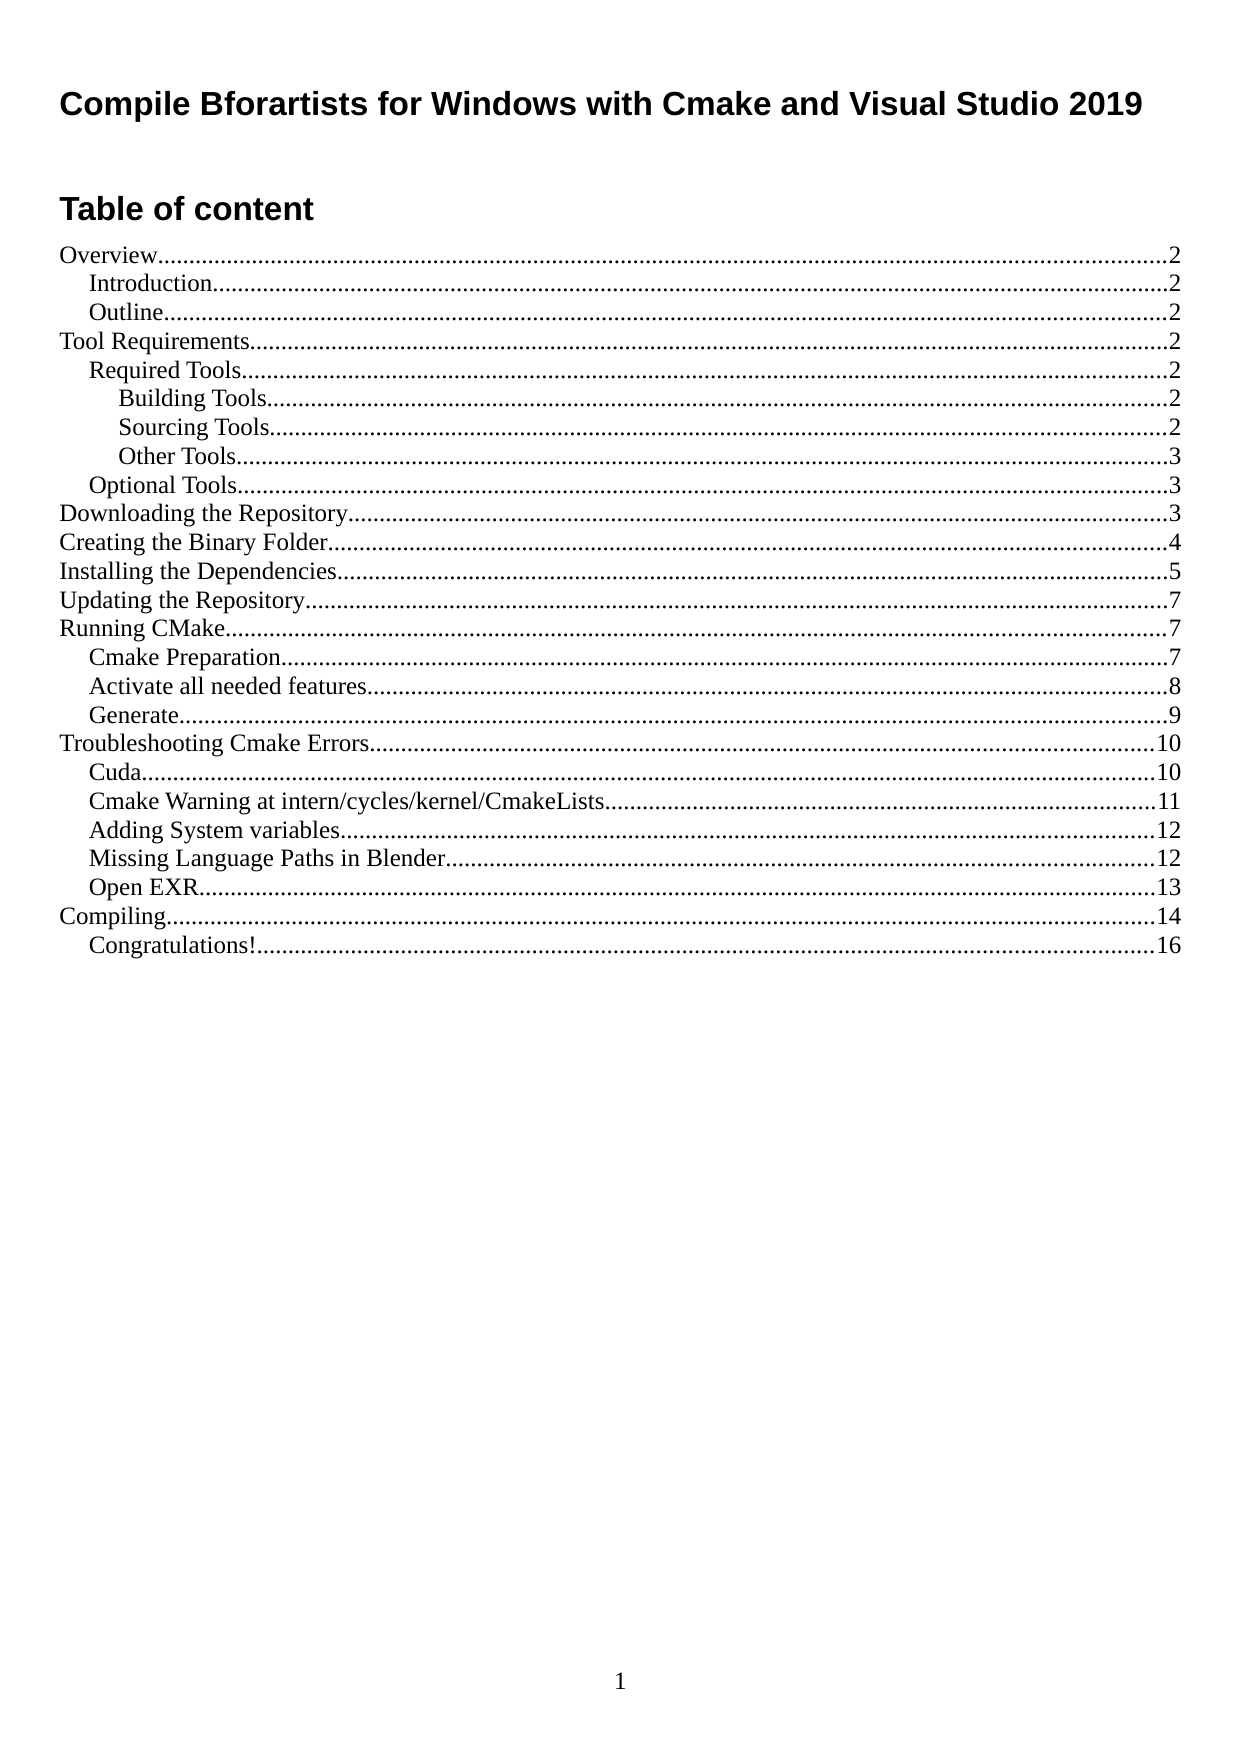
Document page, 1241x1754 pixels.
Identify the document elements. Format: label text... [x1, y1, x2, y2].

text Congratulations! 16 [88, 930, 1181, 958]
subtitle Table of content [59, 189, 1181, 227]
text Other Tools 3 [118, 441, 1181, 470]
text Optional Tools 3 [88, 470, 1181, 498]
text Required Tools 2 [88, 355, 1181, 383]
text Activate all needed features. 8 [88, 671, 1181, 700]
text Creating the Binary Folder 4 [59, 527, 1181, 556]
text Running CMake 7 [59, 613, 1181, 642]
text Adding System variables 12 [88, 815, 1181, 843]
text Tool Requirements 2 [59, 326, 1181, 355]
text Troubleshooting Cmake Errors 10 [59, 728, 1181, 757]
text Generate 9 [88, 700, 1181, 728]
text Cmake Warning at intern/cycles/kernel/CmakeLists 11 [88, 786, 1181, 815]
text Cuda 10 [88, 757, 1181, 786]
text Missing Language Paths in Blender 12 [88, 843, 1181, 872]
text Updating the Repository 7 [59, 585, 1181, 613]
text Compiling 14 [59, 901, 1181, 930]
text Outline 2 [88, 297, 1181, 326]
text Introduction 2 [88, 268, 1181, 297]
text Sourcing Tools 2 [118, 412, 1181, 441]
text Downloading the Repository 3 [59, 498, 1181, 527]
text Installing the Dependencies 5 [59, 556, 1181, 585]
text Open EXR 13 [88, 872, 1181, 901]
subtitle Compile Bforartists for Windows with Cmake and Visual Studio 2019 [59, 84, 1181, 122]
text Overview 2 [59, 240, 1181, 268]
text Building Tools 2 [118, 383, 1181, 412]
text Cmake Preparation 7 [88, 642, 1181, 671]
